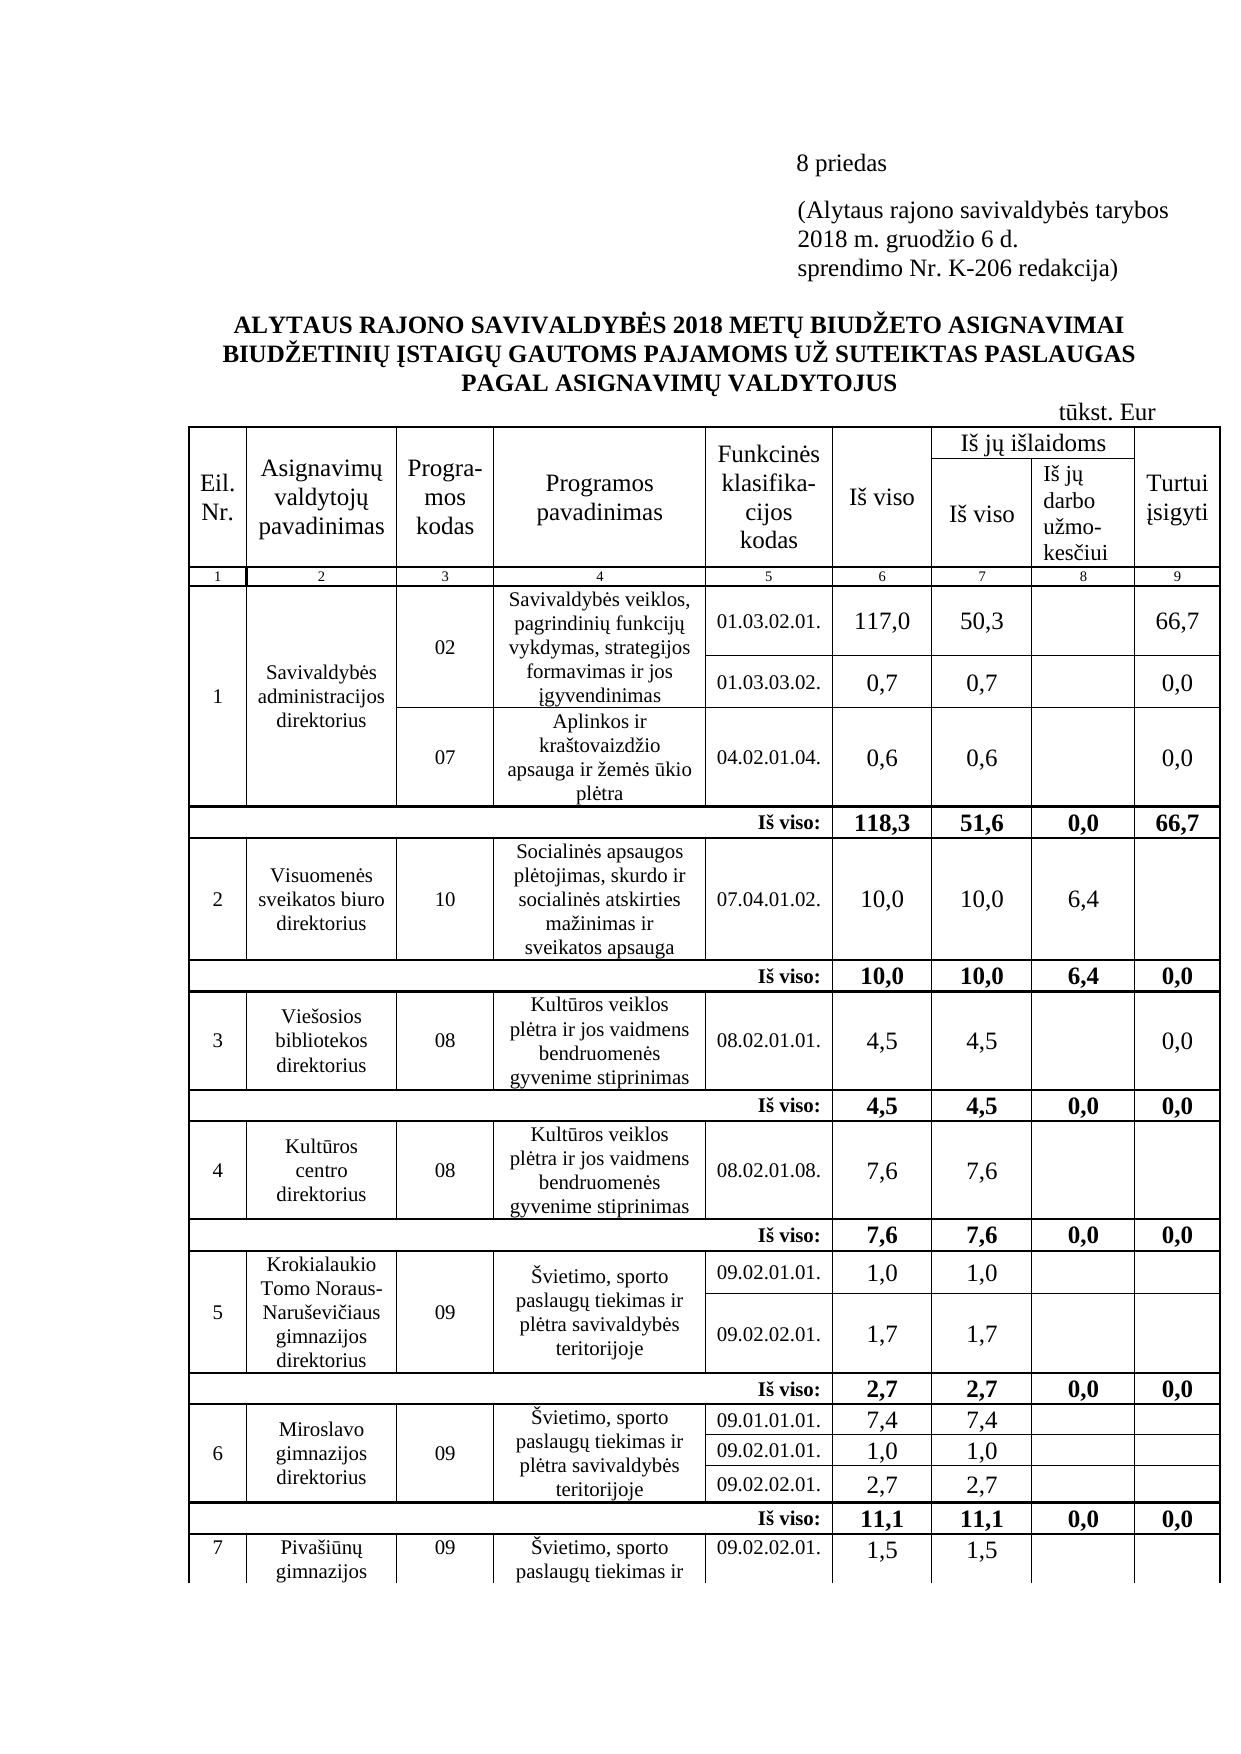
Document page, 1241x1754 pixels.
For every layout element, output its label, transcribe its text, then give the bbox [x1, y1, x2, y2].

table_cell Viešosios bibliotekos direktorius [247, 993, 396, 1089]
table_cell [1032, 1466, 1134, 1501]
table_cell 07 [397, 708, 493, 805]
table_cell 09 [397, 1535, 493, 1583]
table_cell 1,0 [932, 1252, 1031, 1293]
table_cell [1135, 1122, 1219, 1218]
table_cell Iš viso: [190, 1091, 832, 1120]
table_header Iš viso [833, 428, 931, 566]
table_cell 09.02.02.01. [706, 1466, 832, 1501]
table_cell 9 [1135, 568, 1219, 585]
table_header Turtui įsigyti [1135, 428, 1219, 566]
table_cell 08.02.01.08. [706, 1122, 832, 1218]
table_cell 66,7 [1135, 587, 1219, 655]
table_cell 04.02.01.04. [706, 708, 832, 805]
table_cell 02 [397, 587, 493, 707]
table_cell 117,0 [833, 587, 931, 655]
table_cell [1032, 708, 1134, 805]
table_cell Aplinkos ir kraštovaizdžio apsauga ir žemės ūkio plėtra [494, 708, 705, 805]
table_cell 66,7 [1135, 808, 1219, 837]
table_cell 7,6 [932, 1122, 1031, 1218]
table_cell 1,7 [932, 1294, 1031, 1372]
table_cell [1032, 993, 1134, 1089]
table_cell Kultūros centro direktorius [247, 1122, 396, 1218]
table_cell 6,4 [1032, 961, 1134, 990]
table_cell 1 [190, 587, 246, 805]
table_cell 0,0 [1135, 708, 1219, 805]
table_cell 0,0 [1135, 1374, 1219, 1403]
table_cell Iš viso: [190, 961, 832, 990]
table_header Asignavimų valdytojų pavadinimas [247, 428, 396, 566]
table_cell 0,0 [1135, 656, 1219, 707]
table_cell 6 [190, 1405, 246, 1501]
table_cell 0,7 [932, 656, 1031, 707]
table_cell 08 [397, 993, 493, 1089]
table_cell 5 [190, 1252, 246, 1372]
text tūkst. Eur [1058, 397, 1181, 426]
text sprendimo Nr. K-206 redakcija) [177, 253, 1181, 282]
table_cell 1,0 [932, 1435, 1031, 1465]
table_cell 2 [248, 568, 396, 585]
table_cell [1032, 1294, 1134, 1372]
table_cell [1135, 1252, 1219, 1293]
table_cell 08.02.01.01. [706, 993, 832, 1089]
table_cell Iš viso: [190, 1504, 832, 1533]
table_cell 0,6 [833, 708, 931, 805]
table_cell 08 [397, 1122, 493, 1218]
table_cell 7,6 [833, 1220, 931, 1249]
table_cell 4,5 [932, 1091, 1031, 1120]
table_cell 118,3 [833, 808, 931, 837]
table_cell [1135, 1435, 1219, 1465]
table_cell Švietimo, sporto paslaugų tiekimas ir [494, 1535, 705, 1583]
text 8 priedas [796, 148, 1181, 176]
table_cell Miroslavo gimnazijos direktorius [247, 1405, 396, 1501]
text ALYTAUS RAJONO SAVIVALDYBĖS 2018 METŲ BIUDŽETO ASIGNAVIMAI BIUDŽETINIŲ ĮSTAIGŲ GAUTOMS PAJAMOMS UŽ SUTEIKTAS PASLAUGAS PAGAL ASIGNAVIMŲ VALDYTOJUS [177, 311, 1181, 397]
table_cell 4,5 [932, 993, 1031, 1089]
text 2018 m. gruodžio 6 d. [177, 224, 1181, 253]
table_cell 0,0 [1032, 1220, 1134, 1249]
table_cell 0,0 [1135, 961, 1219, 990]
table_cell 0,0 [1135, 1220, 1219, 1249]
table_cell 09.02.01.01. [706, 1435, 832, 1465]
table_cell 1,5 [833, 1535, 931, 1583]
table_header Funkcinės klasifika-cijos kodas [706, 428, 832, 566]
table_cell 10,0 [932, 839, 1031, 959]
table_cell [1135, 1405, 1219, 1434]
table_cell 1,7 [833, 1294, 931, 1372]
text (Alytaus rajono savivaldybės tarybos [177, 196, 1181, 224]
table_cell [1135, 839, 1219, 959]
table_cell 0,0 [1032, 1504, 1134, 1533]
table_cell 07.04.01.02. [706, 839, 832, 959]
table_cell 09 [397, 1252, 493, 1372]
table_cell Pivašiūnų gimnazijos [247, 1535, 396, 1583]
table_cell 11,1 [833, 1504, 931, 1533]
table_cell 4,5 [833, 993, 931, 1089]
table_cell 7,4 [833, 1405, 931, 1434]
table_cell 10 [397, 839, 493, 959]
table_cell [1135, 1535, 1219, 1583]
table_cell 01.03.03.02. [706, 656, 832, 707]
table_cell 1,0 [833, 1252, 931, 1293]
table_cell 09.02.02.01. [706, 1294, 832, 1372]
table_header Iš jų išlaidoms [932, 428, 1134, 458]
table_cell 5 [706, 568, 832, 585]
table_cell 4 [190, 1122, 246, 1218]
table_cell 09.02.02.01. [706, 1535, 832, 1583]
table_cell 50,3 [932, 587, 1031, 655]
table_cell 2,7 [932, 1466, 1031, 1501]
table_cell [1032, 1405, 1134, 1434]
table_cell 3 [397, 568, 493, 585]
table_cell 0,0 [1032, 808, 1134, 837]
table_cell 10,0 [932, 961, 1031, 990]
table_cell 7 [932, 568, 1031, 585]
table_cell 6 [833, 568, 931, 585]
table_cell 1,5 [932, 1535, 1031, 1583]
table_cell [1032, 1122, 1134, 1218]
table_cell 0,0 [1032, 1374, 1134, 1403]
table_cell 3 [190, 993, 246, 1089]
table_cell Visuomenės sveikatos biuro direktorius [247, 839, 396, 959]
table_cell Iš viso: [190, 808, 832, 837]
table_cell 0,0 [1135, 1091, 1219, 1120]
table_cell Krokialaukio Tomo Noraus-Naruševičiaus gimnazijos direktorius [247, 1252, 396, 1372]
table_cell 6,4 [1032, 839, 1134, 959]
table_cell [1032, 1252, 1134, 1293]
table_cell Iš jų darbo užmo-kesčiui [1032, 459, 1134, 566]
table_cell 01.03.02.01. [706, 587, 832, 655]
table_cell 7,6 [932, 1220, 1031, 1249]
table_header Programos pavadinimas [494, 428, 705, 566]
table_cell 2,7 [833, 1374, 931, 1403]
table_cell 0,7 [833, 656, 931, 707]
table_cell Socialinės apsaugos plėtojimas, skurdo ir socialinės atskirties mažinimas ir sveikatos apsauga [494, 839, 705, 959]
table_cell 7,4 [932, 1405, 1031, 1434]
table_cell 09.02.01.01. [706, 1252, 832, 1293]
table_cell 2,7 [833, 1466, 931, 1501]
table_cell Švietimo, sporto paslaugų tiekimas ir plėtra savivaldybės teritorijoje [494, 1252, 705, 1372]
table_cell Iš viso [932, 459, 1031, 566]
table_cell 0,0 [1135, 993, 1219, 1089]
table_cell 4 [494, 568, 705, 585]
table_cell 2,7 [932, 1374, 1031, 1403]
table_cell 1,0 [833, 1435, 931, 1465]
table_cell 1 [190, 568, 245, 585]
table_header Progra-mos kodas [397, 428, 493, 566]
table_cell 7,6 [833, 1122, 931, 1218]
table_cell 09.01.01.01. [706, 1405, 832, 1434]
table_cell [1032, 587, 1134, 655]
table_cell [1135, 1466, 1219, 1501]
table_cell Savivaldybės administracijos direktorius [247, 587, 396, 805]
table_cell 09 [397, 1405, 493, 1501]
table_cell Savivaldybės veiklos, pagrindinių funkcijų vykdymas, strategijos formavimas ir jos įgyvendinimas [494, 587, 705, 707]
table_cell 8 [1032, 568, 1134, 585]
table_cell [1135, 1294, 1219, 1372]
table_cell 0,0 [1032, 1091, 1134, 1120]
table_cell 0,0 [1135, 1504, 1219, 1533]
table_cell Iš viso: [190, 1220, 832, 1249]
table_cell Kultūros veiklos plėtra ir jos vaidmens bendruomenės gyvenime stiprinimas [494, 993, 705, 1089]
table_cell [1032, 1435, 1134, 1465]
table_cell 10,0 [833, 839, 931, 959]
table_cell [1032, 1535, 1134, 1583]
table_header Eil. Nr. [190, 428, 246, 566]
table_cell 7 [190, 1535, 246, 1583]
table_cell Iš viso: [190, 1374, 832, 1403]
table_cell 4,5 [833, 1091, 931, 1120]
table_cell Švietimo, sporto paslaugų tiekimas ir plėtra savivaldybės teritorijoje [494, 1405, 705, 1501]
table_cell 51,6 [932, 808, 1031, 837]
table_cell 11,1 [932, 1504, 1031, 1533]
table_cell Kultūros veiklos plėtra ir jos vaidmens bendruomenės gyvenime stiprinimas [494, 1122, 705, 1218]
table_cell 2 [190, 839, 246, 959]
table_cell [1032, 656, 1134, 707]
table_cell 0,6 [932, 708, 1031, 805]
table_cell 10,0 [833, 961, 931, 990]
